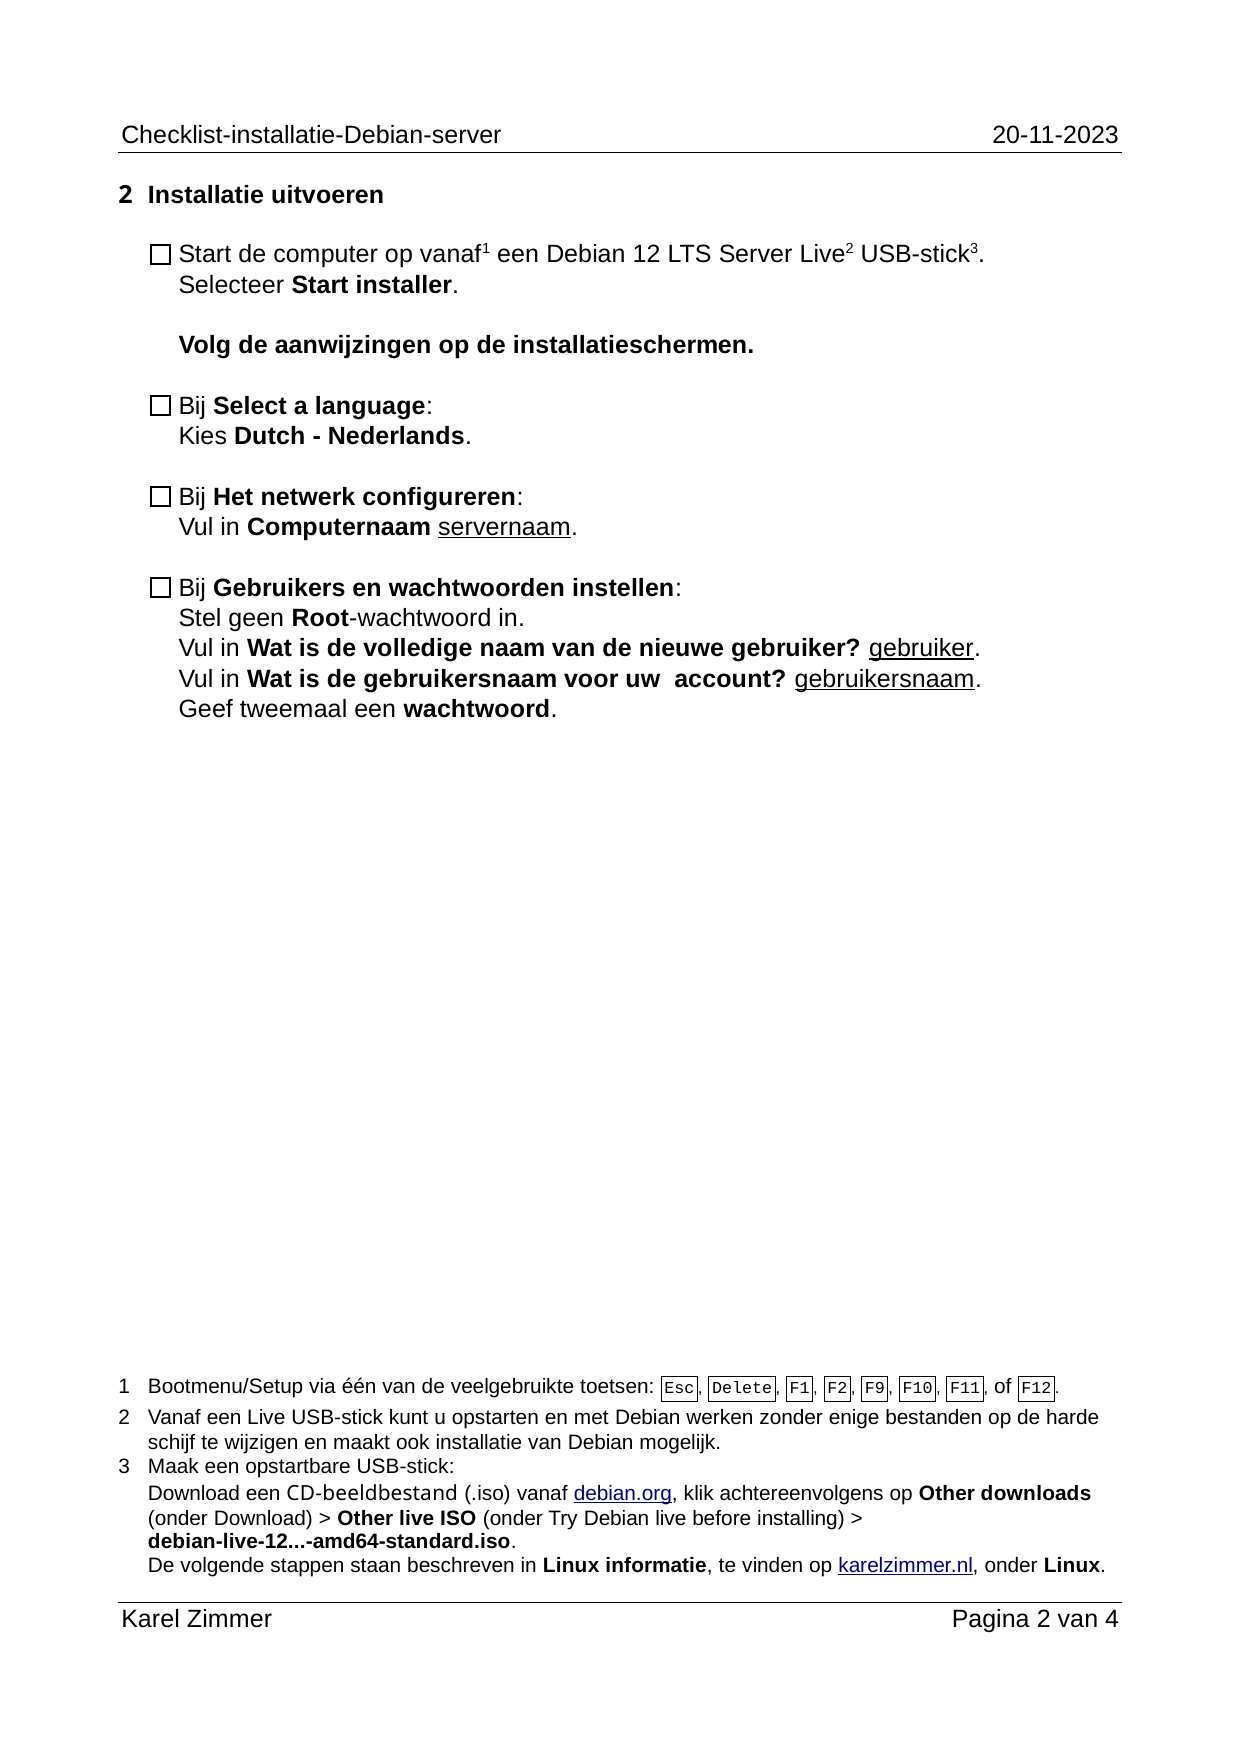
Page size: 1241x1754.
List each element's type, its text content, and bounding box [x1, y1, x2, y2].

table_cell [118, 542, 142, 572]
table_header [142, 239, 177, 269]
table_cell Vul in Wat is de volledige naam van de nieuwe gebruiker? gebruiker. [177, 633, 1122, 663]
table_header [118, 239, 142, 269]
table_cell [177, 542, 1122, 572]
table_cell Geef tweemaal een wachtwoord. [177, 694, 1122, 724]
table_cell [142, 694, 177, 724]
table_cell [118, 633, 142, 663]
table_cell [118, 330, 142, 360]
table_cell [118, 269, 142, 300]
list Installatie uitvoeren [118, 177, 1122, 211]
table_cell Bij Select a language: [177, 391, 1122, 421]
table_cell [142, 633, 177, 663]
table_cell [142, 482, 177, 512]
table_cell [142, 269, 177, 300]
table_cell [142, 330, 177, 360]
table_cell [118, 694, 142, 724]
table_cell [142, 664, 177, 694]
table_cell [118, 573, 142, 603]
table_cell [118, 512, 142, 542]
table_cell [118, 482, 142, 512]
table_cell Bij Het netwerk configureren: [177, 482, 1122, 512]
table_cell Bij Gebruikers en wachtwoorden instellen: [177, 573, 1122, 603]
table_cell [142, 300, 177, 330]
table_cell [118, 300, 142, 330]
table_cell [118, 360, 142, 391]
table_cell [142, 451, 177, 482]
table_cell Kies Dutch - Nederlands. [177, 421, 1122, 451]
table_cell Volg de aanwijzingen op de installatieschermen. [177, 330, 1122, 360]
table_cell [118, 664, 142, 694]
table_cell [177, 360, 1122, 391]
table_cell [177, 300, 1122, 330]
table_cell Stel geen Root-wachtwoord in. [177, 603, 1122, 633]
table_cell [118, 391, 142, 421]
table_cell [142, 421, 177, 451]
table_cell [177, 451, 1122, 482]
table_header Start de computer op vanaf een Debian 12 LTS Server Live USB-stick. [177, 239, 1122, 269]
table_cell [118, 603, 142, 633]
table_cell [118, 451, 142, 482]
table_cell [142, 512, 177, 542]
table_cell [118, 421, 142, 451]
table_cell [142, 542, 177, 572]
table_cell Selecteer Start installer. [177, 269, 1122, 300]
table_cell [142, 391, 177, 421]
table_cell [142, 360, 177, 391]
table_cell Vul in Wat is de gebruikersnaam voor uw account? gebruikersnaam. [177, 664, 1122, 694]
table_cell [142, 603, 177, 633]
table_cell [142, 573, 177, 603]
table_cell Vul in Computernaam servernaam. [177, 512, 1122, 542]
